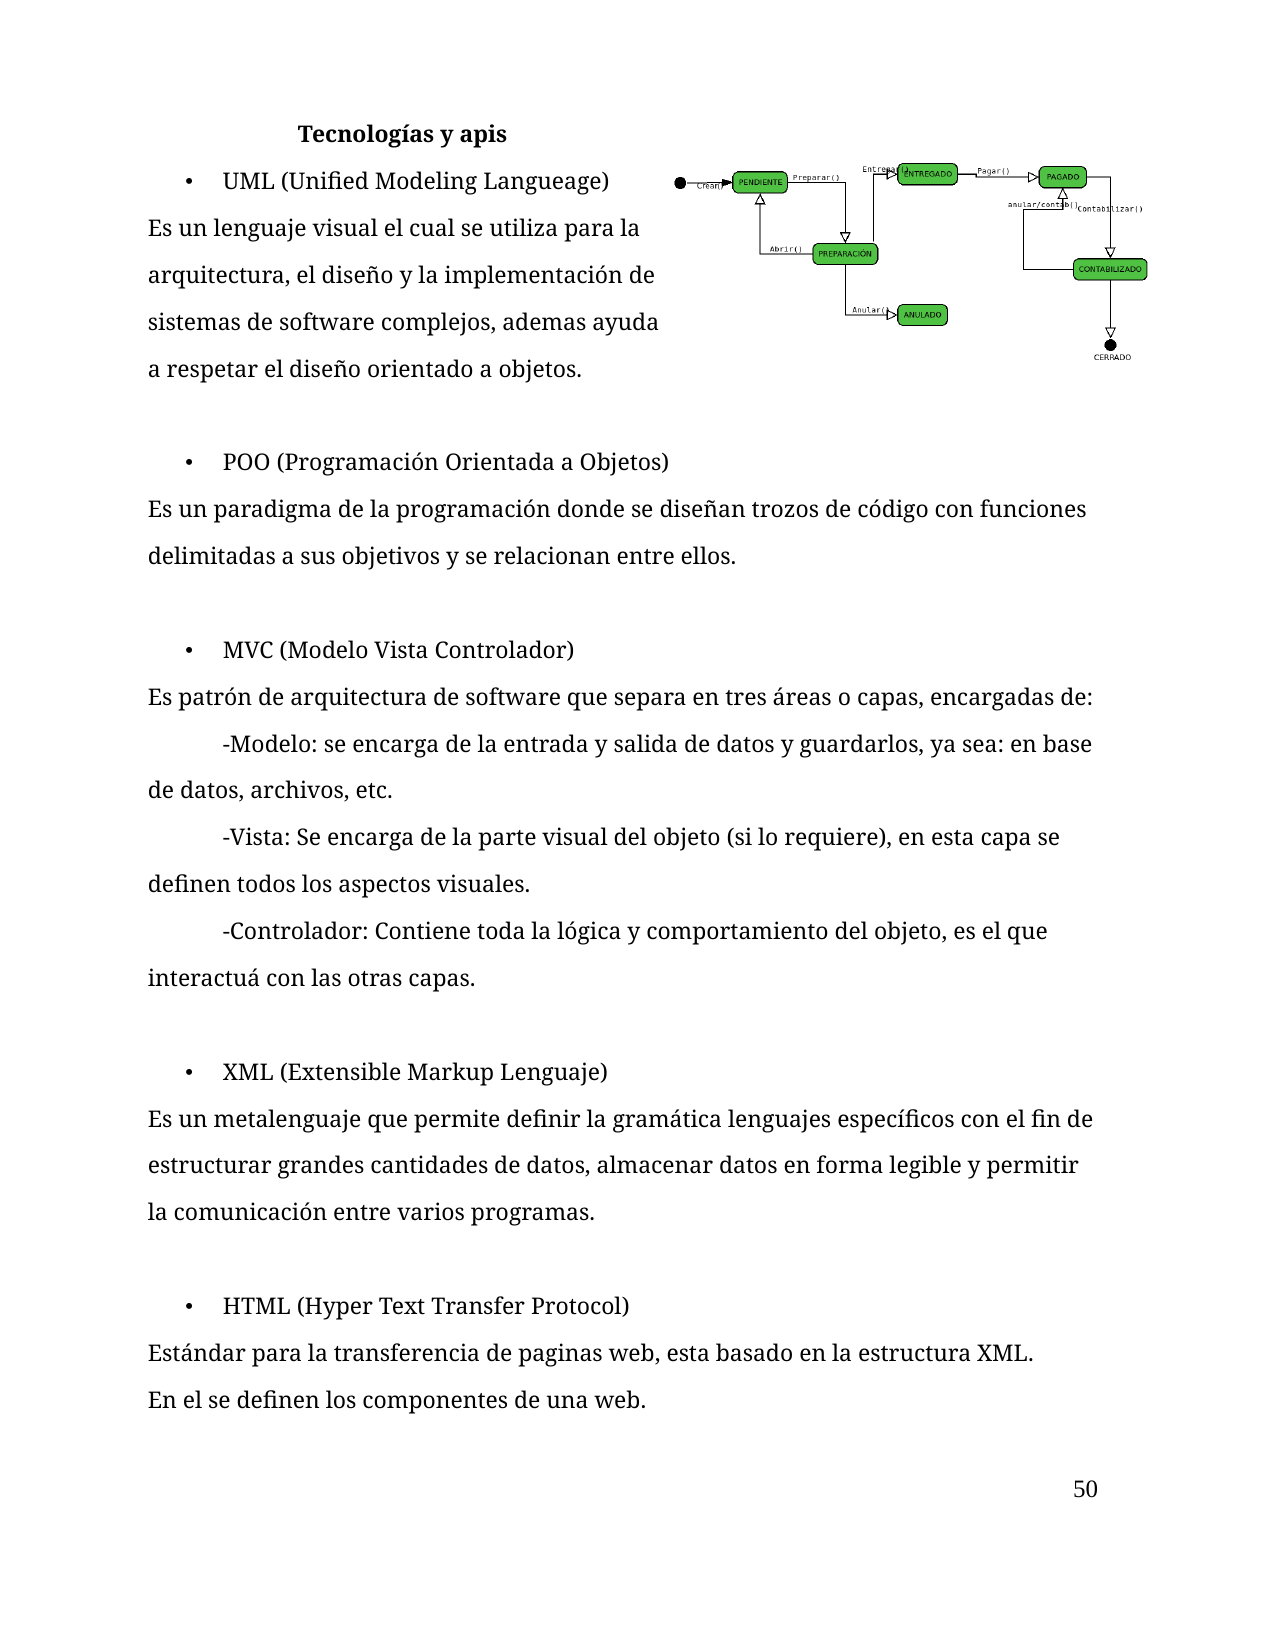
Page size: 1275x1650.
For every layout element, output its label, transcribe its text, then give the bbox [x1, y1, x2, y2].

text Tecnologías y apis [148, 118, 1098, 149]
list HTML (Hyper Text Transfer Protocol) [185, 1290, 1098, 1321]
text -Vista: Se encarga de la parte visual del objeto (si lo requiere), en esta capa se definen todos los aspectos visuales. [148, 821, 1098, 899]
list XML (Extensible Markup Lenguaje) [185, 1056, 1098, 1087]
text Es un metalenguaje que permite definir la gramática lenguajes específicos con el fin de estructurar grandes cantidades de datos, almacenar datos en forma legible y permitir la comunicación entre varios programas. [148, 1102, 1098, 1227]
picture [673, 162, 1148, 362]
list MVC (Modelo Vista Controlador) [185, 634, 1098, 665]
list UML (Unified Modeling Langueage) [185, 165, 673, 196]
text Es un paradigma de la programación donde se diseñan trozos de código con funciones delimitadas a sus objetivos y se relacionan entre ellos. [148, 493, 1098, 571]
text En el se definen los componentes de una web. [148, 1384, 1098, 1415]
text Es patrón de arquitectura de software que separa en tres áreas o capas, encargadas de: [148, 681, 1098, 712]
text Es un lenguaje visual el cual se utiliza para la arquitectura, el diseño y la implementación de sistemas de software complejos, ademas ayuda a respetar el diseño orientado a objetos. [148, 212, 1098, 384]
text -Modelo: se encarga de la entrada y salida de datos y guardarlos, ya sea: en base de datos, archivos, etc. [148, 727, 1098, 806]
list POO (Programación Orientada a Objetos) [185, 446, 1098, 477]
text Estándar para la transferencia de paginas web, esta basado en la estructura XML. [148, 1337, 1098, 1368]
text -Controlador: Contiene toda la lógica y comportamiento del objeto, es el que interactuá con las otras capas. [148, 915, 1098, 993]
